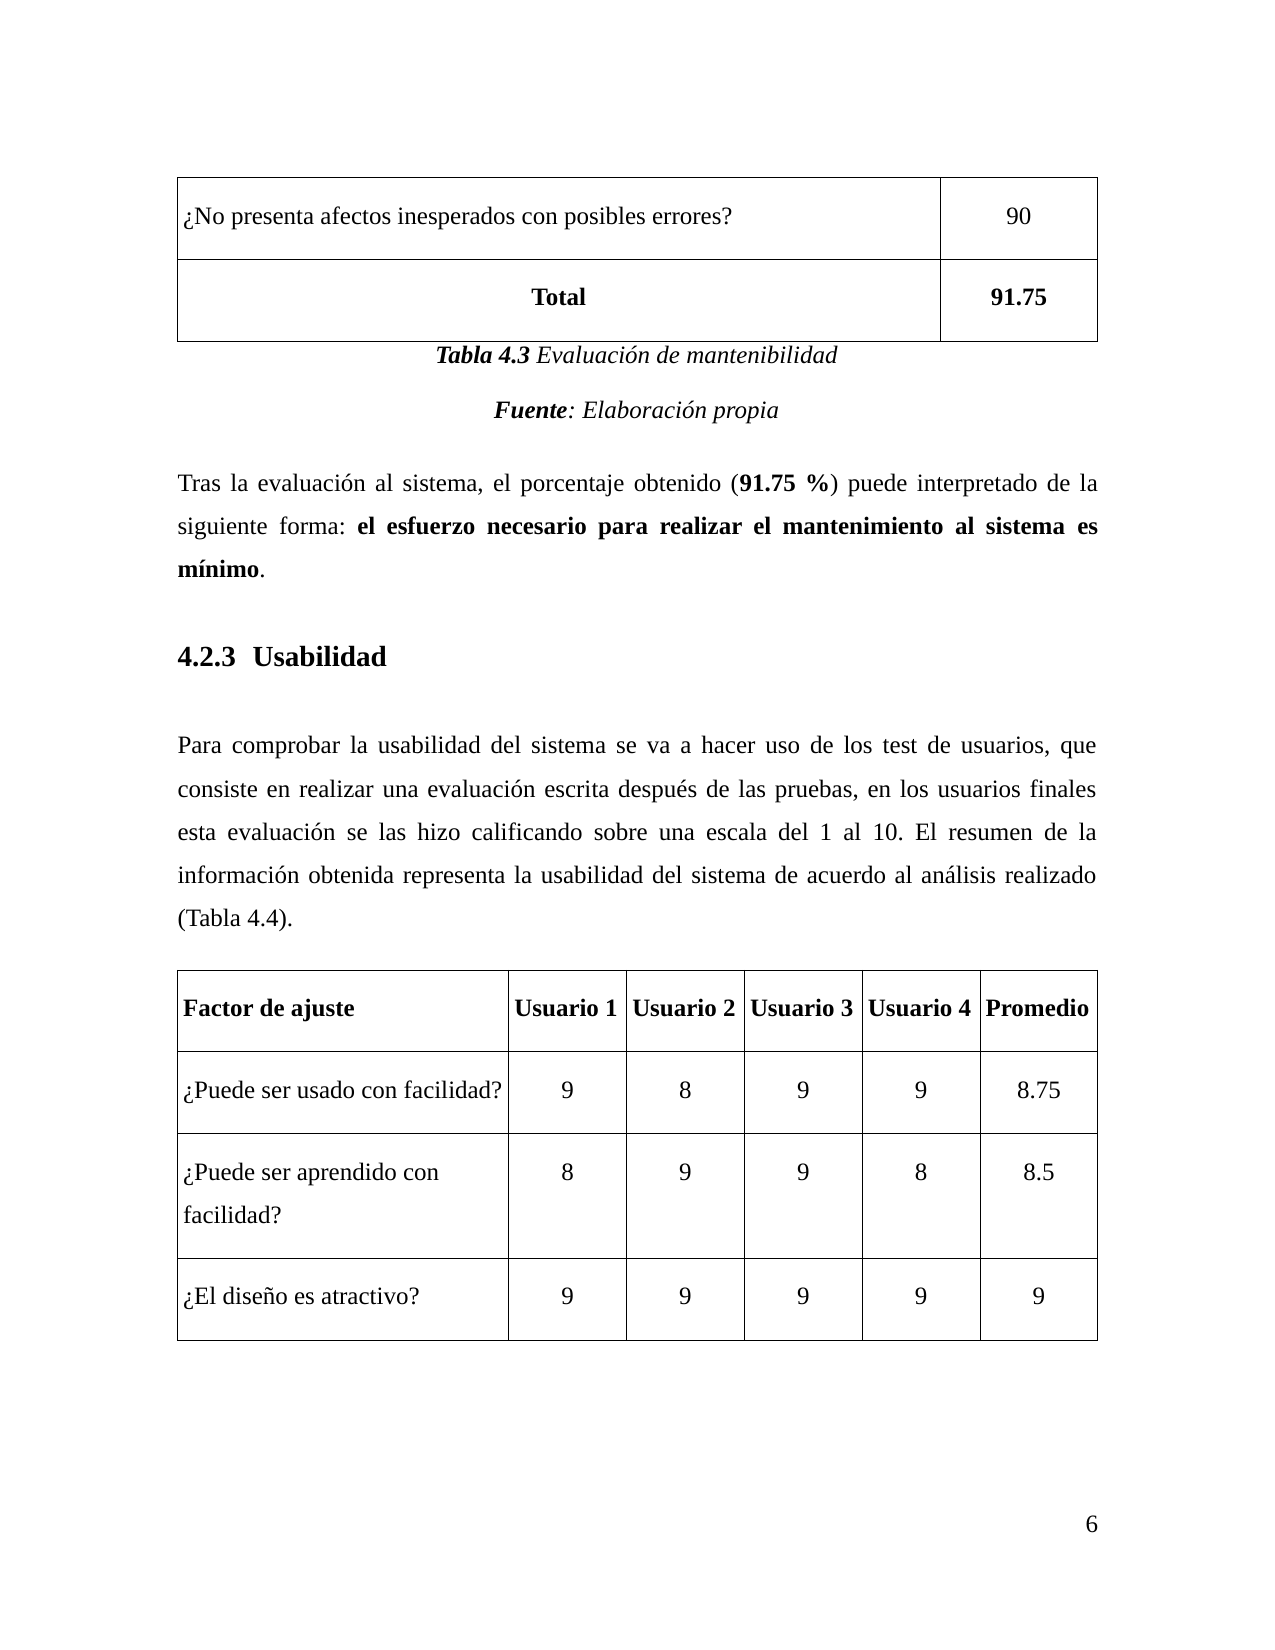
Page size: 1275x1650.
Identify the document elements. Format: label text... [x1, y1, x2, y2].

table_cell 8,75 [981, 1052, 1097, 1133]
text Tras la evaluación al sistema, el porcentaje obtenido (91.75 %) puede interpretado de la siguiente forma: el esfuerzo necesario para realizar el mantenimiento al sistema es mínimo. [177, 468, 1098, 583]
table_cell ¿El diseño es atractivo? [178, 1259, 508, 1339]
table_cell 9 [509, 1052, 626, 1133]
table_cell ¿No presenta afectos inesperados con posibles errores? [178, 178, 940, 259]
table_header Factor de ajuste [178, 971, 508, 1051]
table_cell 9 [863, 1052, 980, 1133]
table_cell 90 [941, 178, 1097, 259]
subtitle Usabilidad [177, 639, 1098, 672]
table_cell 9 [627, 1259, 744, 1339]
text Tabla 4.3 Evaluación de mantenibilidad [177, 342, 1098, 369]
table_cell 8 [509, 1134, 626, 1258]
table_header Promedio [981, 971, 1097, 1051]
table_cell ¿Puede ser usado con facilidad? [178, 1052, 508, 1133]
text Para comprobar la usabilidad del sistema se va a hacer uso de los test de usuarios, que consiste en realizar una evaluación escrita después de las pruebas, en los usuarios finales esta evaluación se las hizo calificando sobre una escala del 1 al 10. El resumen de la información obtenida representa la usabilidad del sistema de acuerdo al análisis realizado (Tabla 4.4). [177, 731, 1098, 932]
table_cell 8,5 [981, 1134, 1097, 1258]
text Fuente: Elaboración propia [177, 396, 1098, 424]
table_cell 9 [509, 1259, 626, 1339]
table_cell 9 [745, 1052, 862, 1133]
table_header Usuario 3 [745, 971, 862, 1051]
table_cell 8 [863, 1134, 980, 1258]
table_cell 9 [981, 1259, 1097, 1339]
table_header Usuario 4 [863, 971, 980, 1051]
table_cell 9 [745, 1134, 862, 1258]
table_cell ¿Puede ser aprendido con facilidad? [178, 1134, 508, 1258]
table_header Usuario 1 [509, 971, 626, 1051]
table_cell Total [178, 260, 940, 341]
table_cell 9 [863, 1259, 980, 1339]
table_header Usuario 2 [627, 971, 744, 1051]
table_cell 8 [627, 1052, 744, 1133]
table_cell 9 [745, 1259, 862, 1339]
table_cell 91,75 [941, 260, 1097, 341]
table_cell 9 [627, 1134, 744, 1258]
